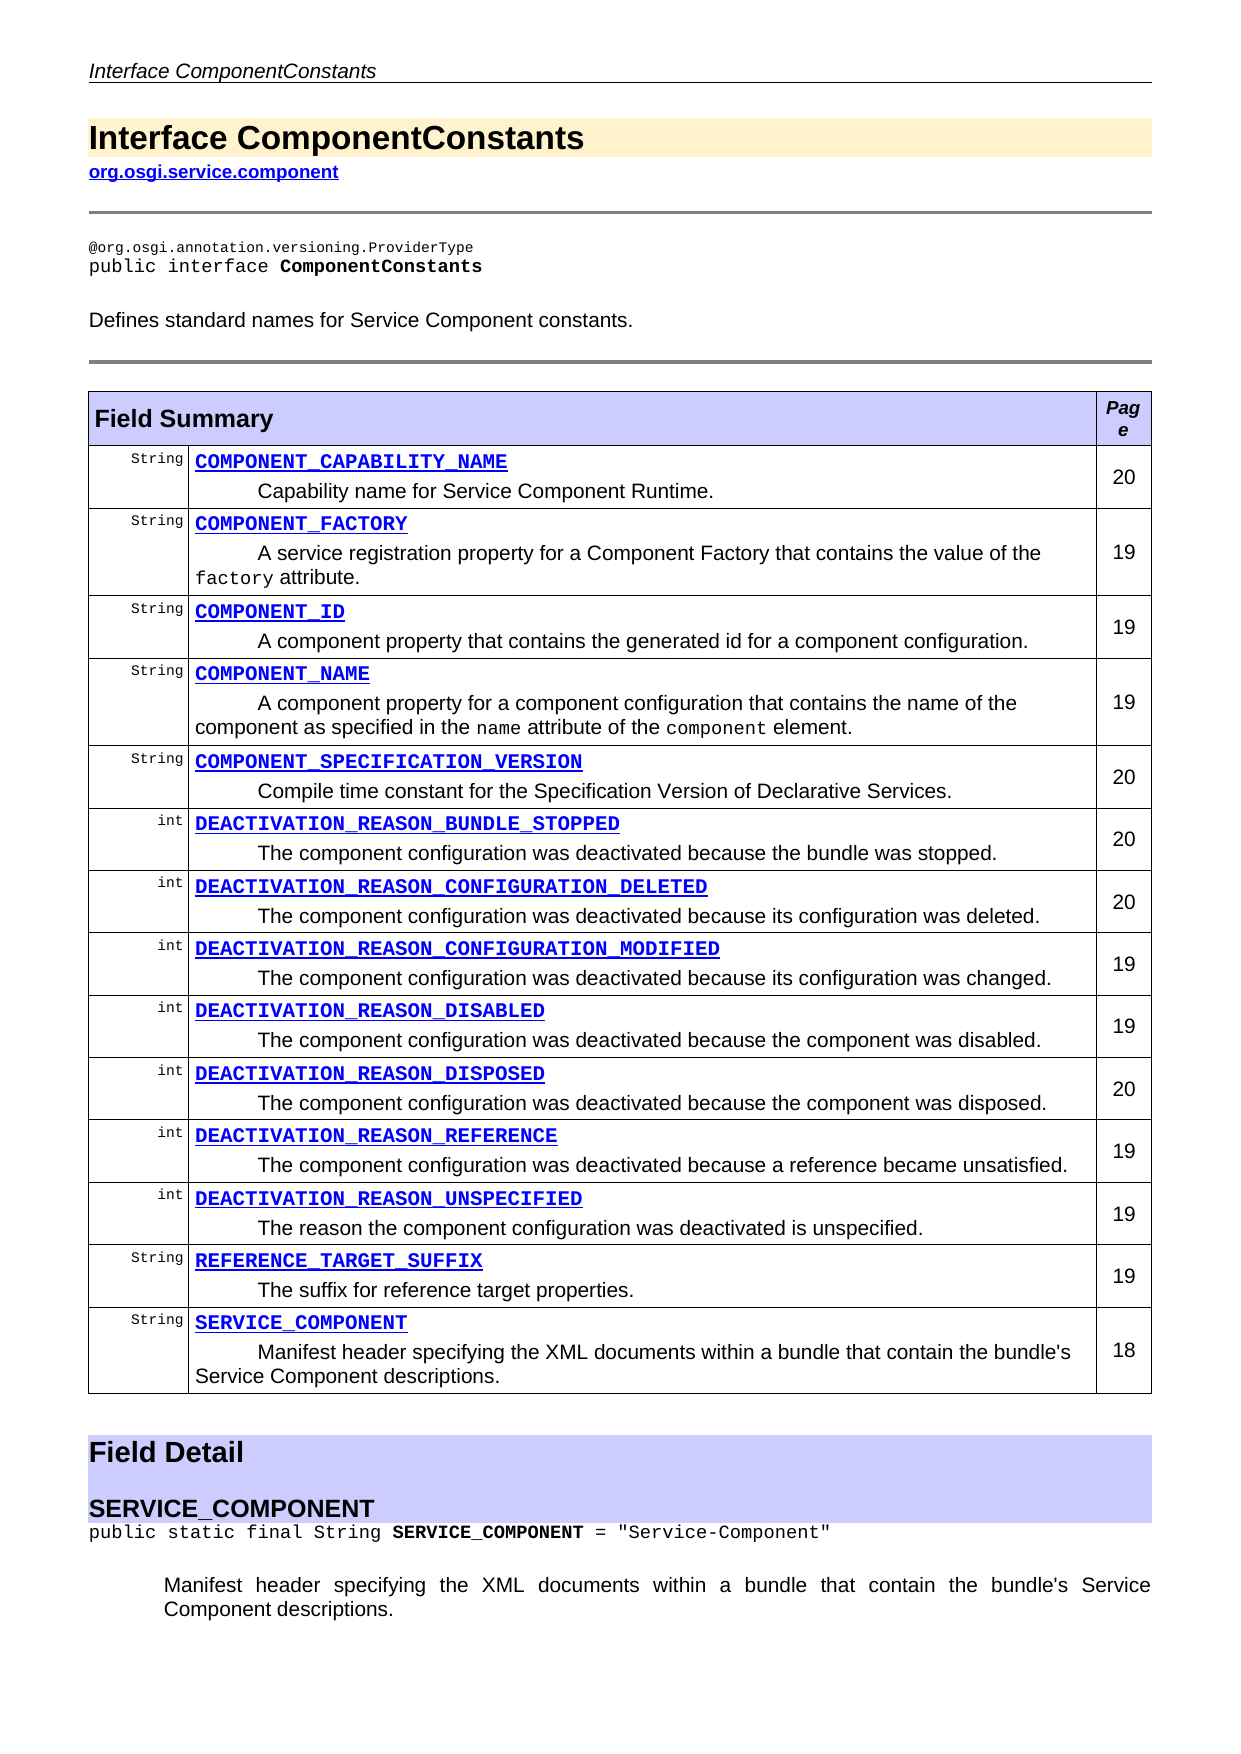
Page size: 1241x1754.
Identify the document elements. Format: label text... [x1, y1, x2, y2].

table_cell 19 [1097, 996, 1151, 1057]
table_cell int [89, 1120, 188, 1182]
table_cell int [89, 1058, 188, 1119]
table_cell 21 [1097, 809, 1151, 870]
table_cell int [89, 1183, 188, 1244]
text public static final String SERVICE_COMPONENT = "Service-Component" [88, 1523, 1152, 1544]
table_cell int [89, 933, 188, 994]
text Defines standard names for Service Component constants. [88, 307, 1152, 331]
table_cell 20 [1097, 1120, 1151, 1182]
table_cell int [89, 996, 188, 1057]
table_cell DEACTIVATION_REASON_REFERENCE The component configuration was deactivated because a reference became unsatisfied. [189, 1120, 1096, 1182]
table_cell String [89, 659, 188, 745]
text Manifest header specifying the XML documents within a bundle that contain the bundle's Service Component descriptions. [163, 1573, 1152, 1621]
table_cell COMPONENT_FACTORY A service registration property for a Component Factory that contains the value of the factory attribute. [189, 509, 1096, 595]
table_header Field Summary [89, 392, 1096, 445]
subtitle Interface ComponentConstants [88, 118, 1152, 157]
table_cell DEACTIVATION_REASON_CONFIGURATION_MODIFIED The component configuration was deactivated because its configuration was changed. [189, 933, 1096, 994]
table_cell String [89, 446, 188, 507]
table_cell SERVICE_COMPONENT Manifest header specifying the XML documents within a bundle that contain the bundle's Service Component descriptions. [189, 1308, 1096, 1393]
table_cell String [89, 746, 188, 807]
table_cell String [89, 509, 188, 595]
table_cell COMPONENT_SPECIFICATION_VERSION Compile time constant for the Specification Version of Declarative Services. [189, 746, 1096, 807]
table_cell 18 [1097, 1308, 1151, 1393]
table_cell 19 [1097, 596, 1151, 657]
table_cell 19 [1097, 1245, 1151, 1307]
table_cell String [89, 1308, 188, 1393]
table_cell COMPONENT_CAPABILITY_NAME Capability name for Service Component Runtime. [189, 446, 1096, 507]
table_cell DEACTIVATION_REASON_CONFIGURATION_DELETED The component configuration was deactivated because its configuration was deleted. [189, 871, 1096, 932]
table_header Page [1097, 392, 1151, 445]
table_cell 20 [1097, 933, 1151, 994]
subtitle Field Detail [88, 1435, 1152, 1469]
text @org.osgi.annotation.versioning.ProviderType public interface ComponentConstants [88, 240, 1152, 278]
text org.osgi.service.component [88, 160, 1152, 182]
table_cell 21 [1097, 446, 1151, 507]
table_cell 21 [1097, 746, 1151, 807]
table_cell DEACTIVATION_REASON_BUNDLE_STOPPED The component configuration was deactivated because the bundle was stopped. [189, 809, 1096, 870]
table_cell 21 [1097, 871, 1151, 932]
table_cell 19 [1097, 659, 1151, 745]
table_cell String [89, 1245, 188, 1307]
table_cell 19 [1097, 509, 1151, 595]
subtitle SERVICE_COMPONENT [88, 1494, 1152, 1523]
table_cell int [89, 809, 188, 870]
table_cell DEACTIVATION_REASON_UNSPECIFIED The reason the component configuration was deactivated is unspecified. [189, 1183, 1096, 1244]
table_cell COMPONENT_ID A component property that contains the generated id for a component configuration. [189, 596, 1096, 657]
table_cell int [89, 871, 188, 932]
table_cell 21 [1097, 1058, 1151, 1119]
table_cell DEACTIVATION_REASON_DISPOSED The component configuration was deactivated because the component was disposed. [189, 1058, 1096, 1119]
table_cell String [89, 596, 188, 657]
table_cell DEACTIVATION_REASON_DISABLED The component configuration was deactivated because the component was disabled. [189, 996, 1096, 1057]
table_cell REFERENCE_TARGET_SUFFIX The suffix for reference target properties. [189, 1245, 1096, 1307]
table_cell 19 [1097, 1183, 1151, 1244]
table_cell COMPONENT_NAME A component property for a component configuration that contains the name of the component as specified in the name attribute of the component element. [189, 659, 1096, 745]
